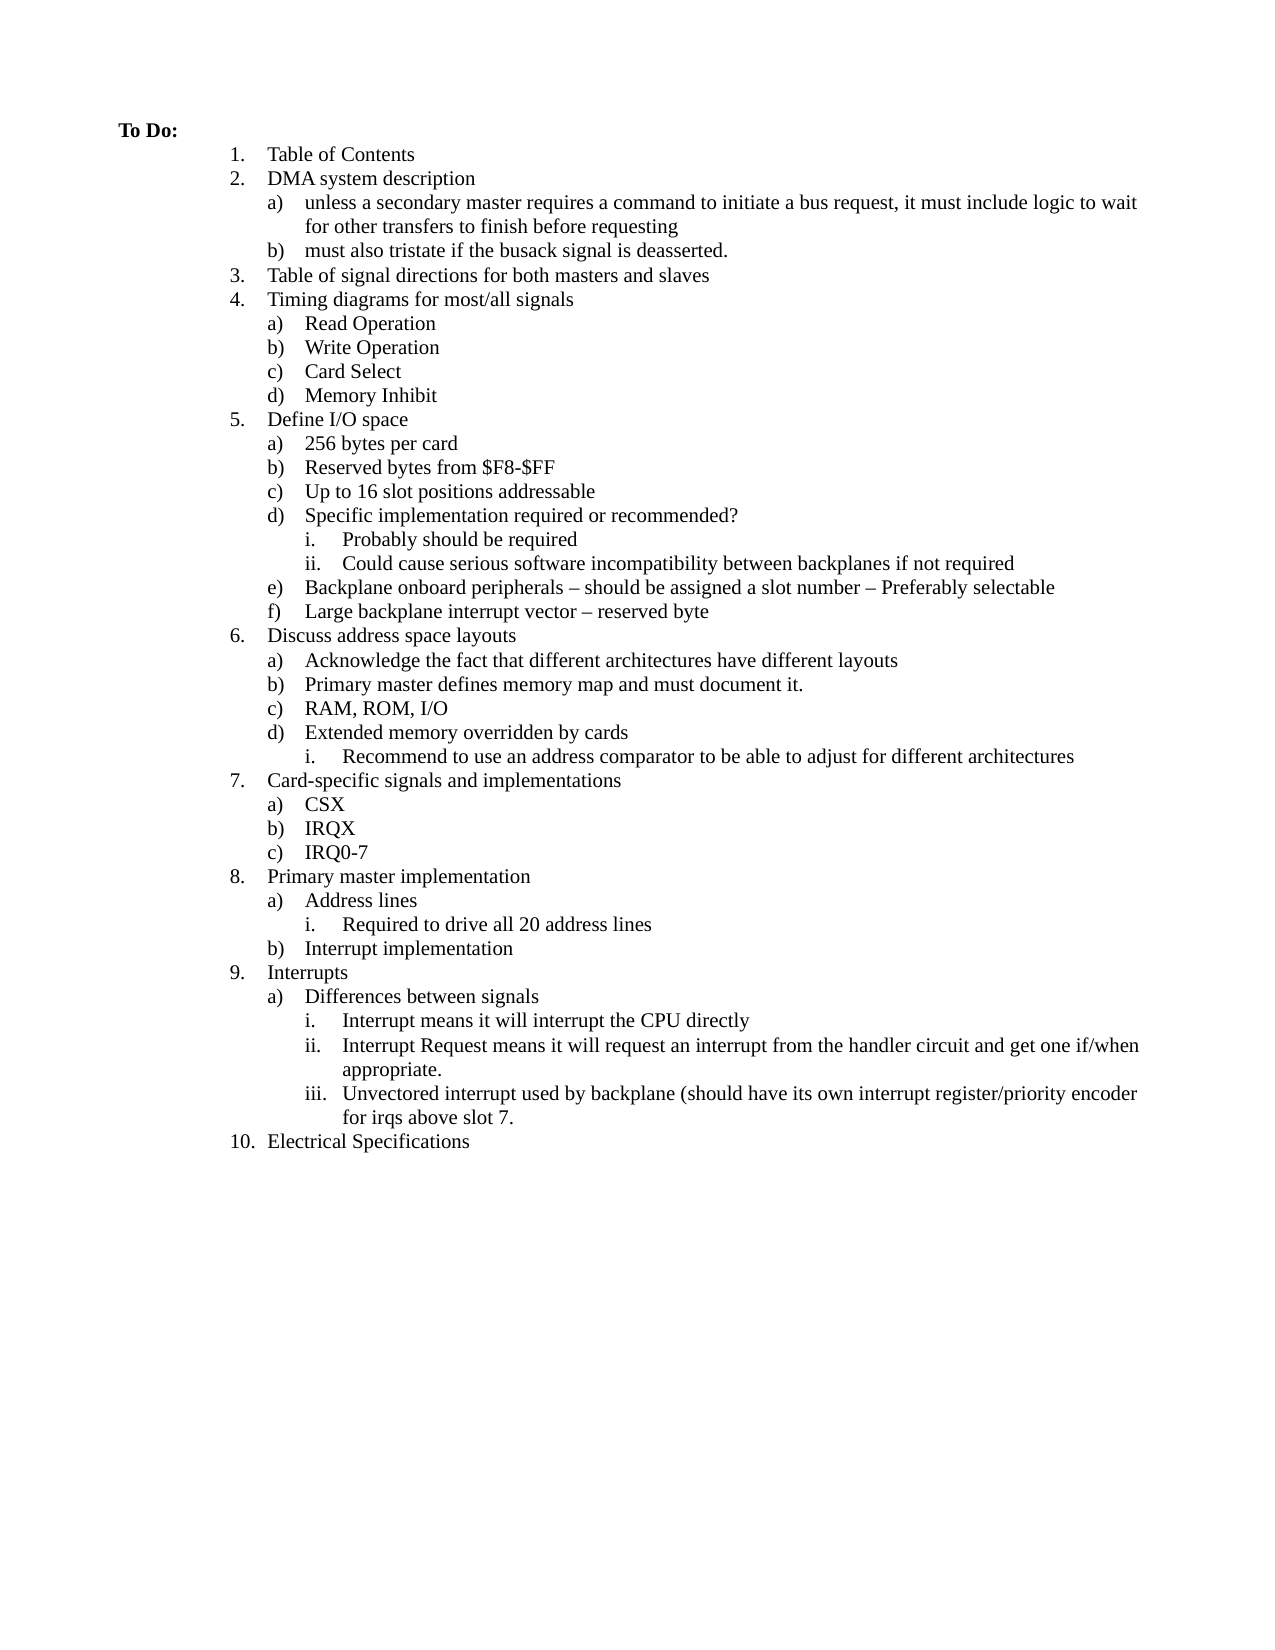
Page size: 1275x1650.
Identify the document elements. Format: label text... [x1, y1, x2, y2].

list Table of Contents [229, 142, 1157, 166]
list Acknowledge the fact that different architectures have different layouts [267, 647, 1157, 672]
list Read Operation [267, 311, 1157, 335]
list Probably should be required [304, 527, 1157, 551]
list RAM, ROM, I/O [267, 696, 1157, 720]
text To Do: [118, 118, 1157, 142]
list must also tristate if the busack signal is deasserted. [267, 238, 1157, 262]
list Card-specific signals and implementations [229, 768, 1157, 792]
list 256 bytes per card [267, 431, 1157, 455]
list Extended memory overridden by cards [267, 720, 1157, 744]
list Could cause serious software incompatibility between backplanes if not required [304, 551, 1157, 575]
list Specific implementation required or recommended? [267, 503, 1157, 527]
list Write Operation [267, 335, 1157, 359]
list Primary master implementation [229, 864, 1157, 888]
list Reserved bytes from $F8-$FF [267, 455, 1157, 479]
list Recommend to use an address comparator to be able to adjust for different architectures [304, 744, 1157, 768]
list Backplane onboard peripherals – should be assigned a slot number – Preferably selectable [267, 575, 1157, 599]
list Differences between signals [267, 984, 1157, 1008]
list Required to drive all 20 address lines [304, 912, 1157, 936]
list Large backplane interrupt vector – reserved byte [267, 599, 1157, 623]
list IRQ0-7 [267, 840, 1157, 864]
list Interrupt implementation [267, 936, 1157, 960]
list Primary master defines memory map and must document it. [267, 672, 1157, 696]
list DMA system description [229, 166, 1157, 190]
list unless a secondary master requires a command to initiate a bus request, it must include logic to wait for other transfers to finish before requesting [267, 190, 1157, 238]
list Timing diagrams for most/all signals [229, 287, 1157, 311]
list IRQX [267, 816, 1157, 840]
list Unvectored interrupt used by backplane (should have its own interrupt register/priority encoder for irqs above slot 7. [304, 1081, 1157, 1129]
list Address lines [267, 888, 1157, 912]
list Card Select [267, 359, 1157, 383]
list Interrupt means it will interrupt the CPU directly [304, 1008, 1157, 1032]
list Memory Inhibit [267, 383, 1157, 407]
list Table of signal directions for both masters and slaves [229, 262, 1157, 287]
list Electrical Specifications [229, 1129, 1157, 1153]
list CSX [267, 792, 1157, 816]
list Discuss address space layouts [229, 623, 1157, 647]
list Interrupt Request means it will request an interrupt from the handler circuit and get one if/when appropriate. [304, 1032, 1157, 1081]
list Up to 16 slot positions addressable [267, 479, 1157, 503]
list Interrupts [229, 960, 1157, 984]
list Define I/O space [229, 407, 1157, 431]
